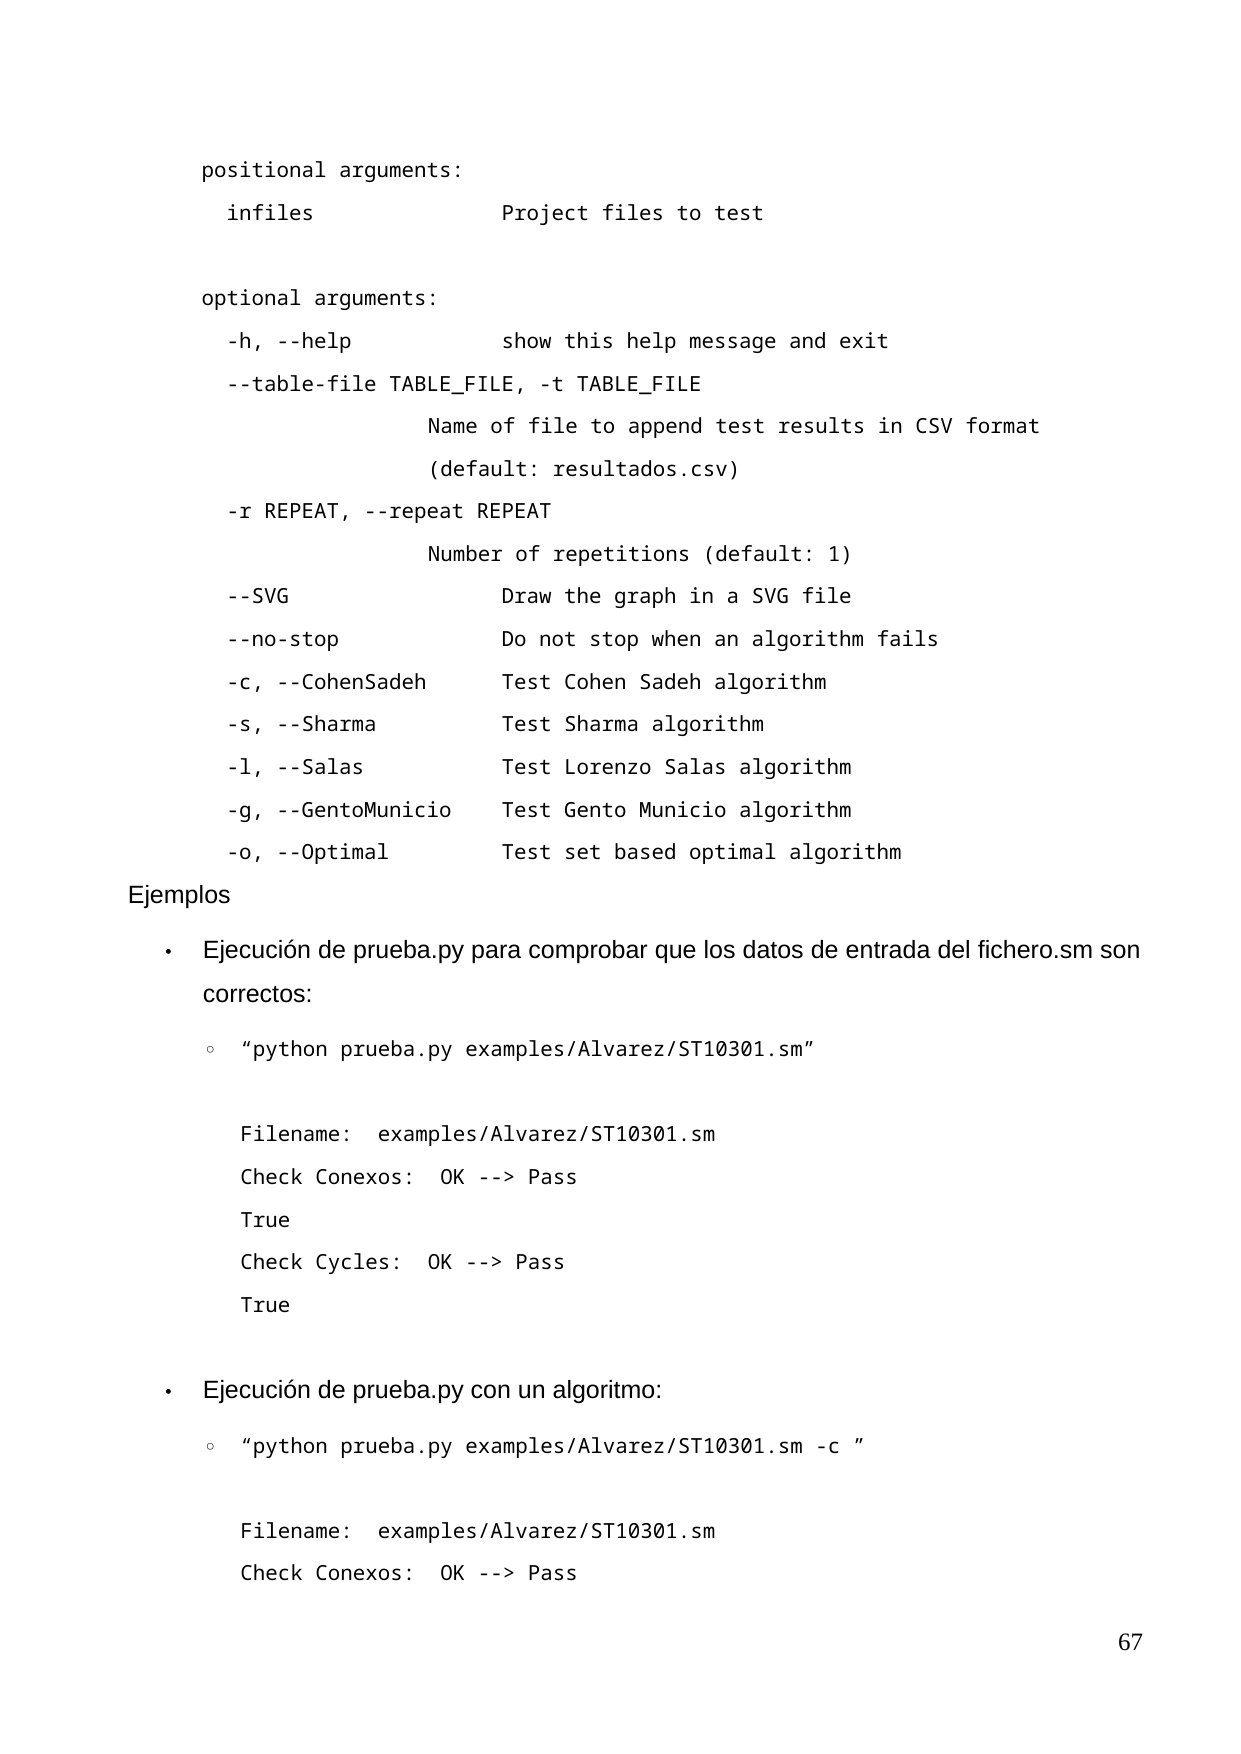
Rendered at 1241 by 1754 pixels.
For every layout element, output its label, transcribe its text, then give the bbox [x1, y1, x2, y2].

text -g, --GentoMunicio Test Gento Municio algorithm [128, 795, 1143, 823]
text Number of repetitions (default: 1) [128, 539, 1143, 567]
text --table-file TABLE_FILE, -t TABLE_FILE [128, 369, 1143, 397]
text -r REPEAT, --repeat REPEAT [128, 496, 1143, 525]
text --no-stop Do not stop when an algorithm fails [128, 624, 1143, 653]
text -h, --help show this help message and exit [128, 326, 1143, 354]
text -s, --Sharma Test Sharma algorithm [128, 709, 1143, 738]
list “python prueba.py examples/Alvarez/ST10301.sm -c ” [203, 1431, 1143, 1459]
list True [203, 1290, 1143, 1318]
text -l, --Salas Test Lorenzo Salas algorithm [128, 752, 1143, 781]
list Filename: examples/Alvarez/ST10301.sm [203, 1119, 1143, 1148]
text --SVG Draw the graph in a SVG file [128, 582, 1143, 610]
list Check Cycles: OK --> Pass [203, 1247, 1143, 1276]
text Name of file to append test results in CSV format [128, 411, 1143, 440]
list Ejecución de prueba.py para comprobar que los datos de entrada del fichero.sm son correctos: [165, 936, 1143, 1007]
text -c, --CohenSadeh Test Cohen Sadeh algorithm [128, 667, 1143, 695]
text positional arguments: [128, 156, 1143, 184]
text (default: resultados.csv) [128, 454, 1143, 482]
list Check Conexos: OK --> Pass [203, 1558, 1143, 1587]
list Filename: examples/Alvarez/ST10301.sm [203, 1516, 1143, 1544]
text optional arguments: [128, 283, 1143, 312]
list Ejecución de prueba.py con un algoritmo: [165, 1375, 1143, 1404]
text -o, --Optimal Test set based optimal algorithm [128, 837, 1143, 866]
list “python prueba.py examples/Alvarez/ST10301.sm” [203, 1034, 1143, 1063]
text infiles Project files to test [128, 198, 1143, 227]
list True [203, 1205, 1143, 1233]
text Ejemplos [128, 880, 1143, 909]
list Check Conexos: OK --> Pass [203, 1162, 1143, 1191]
